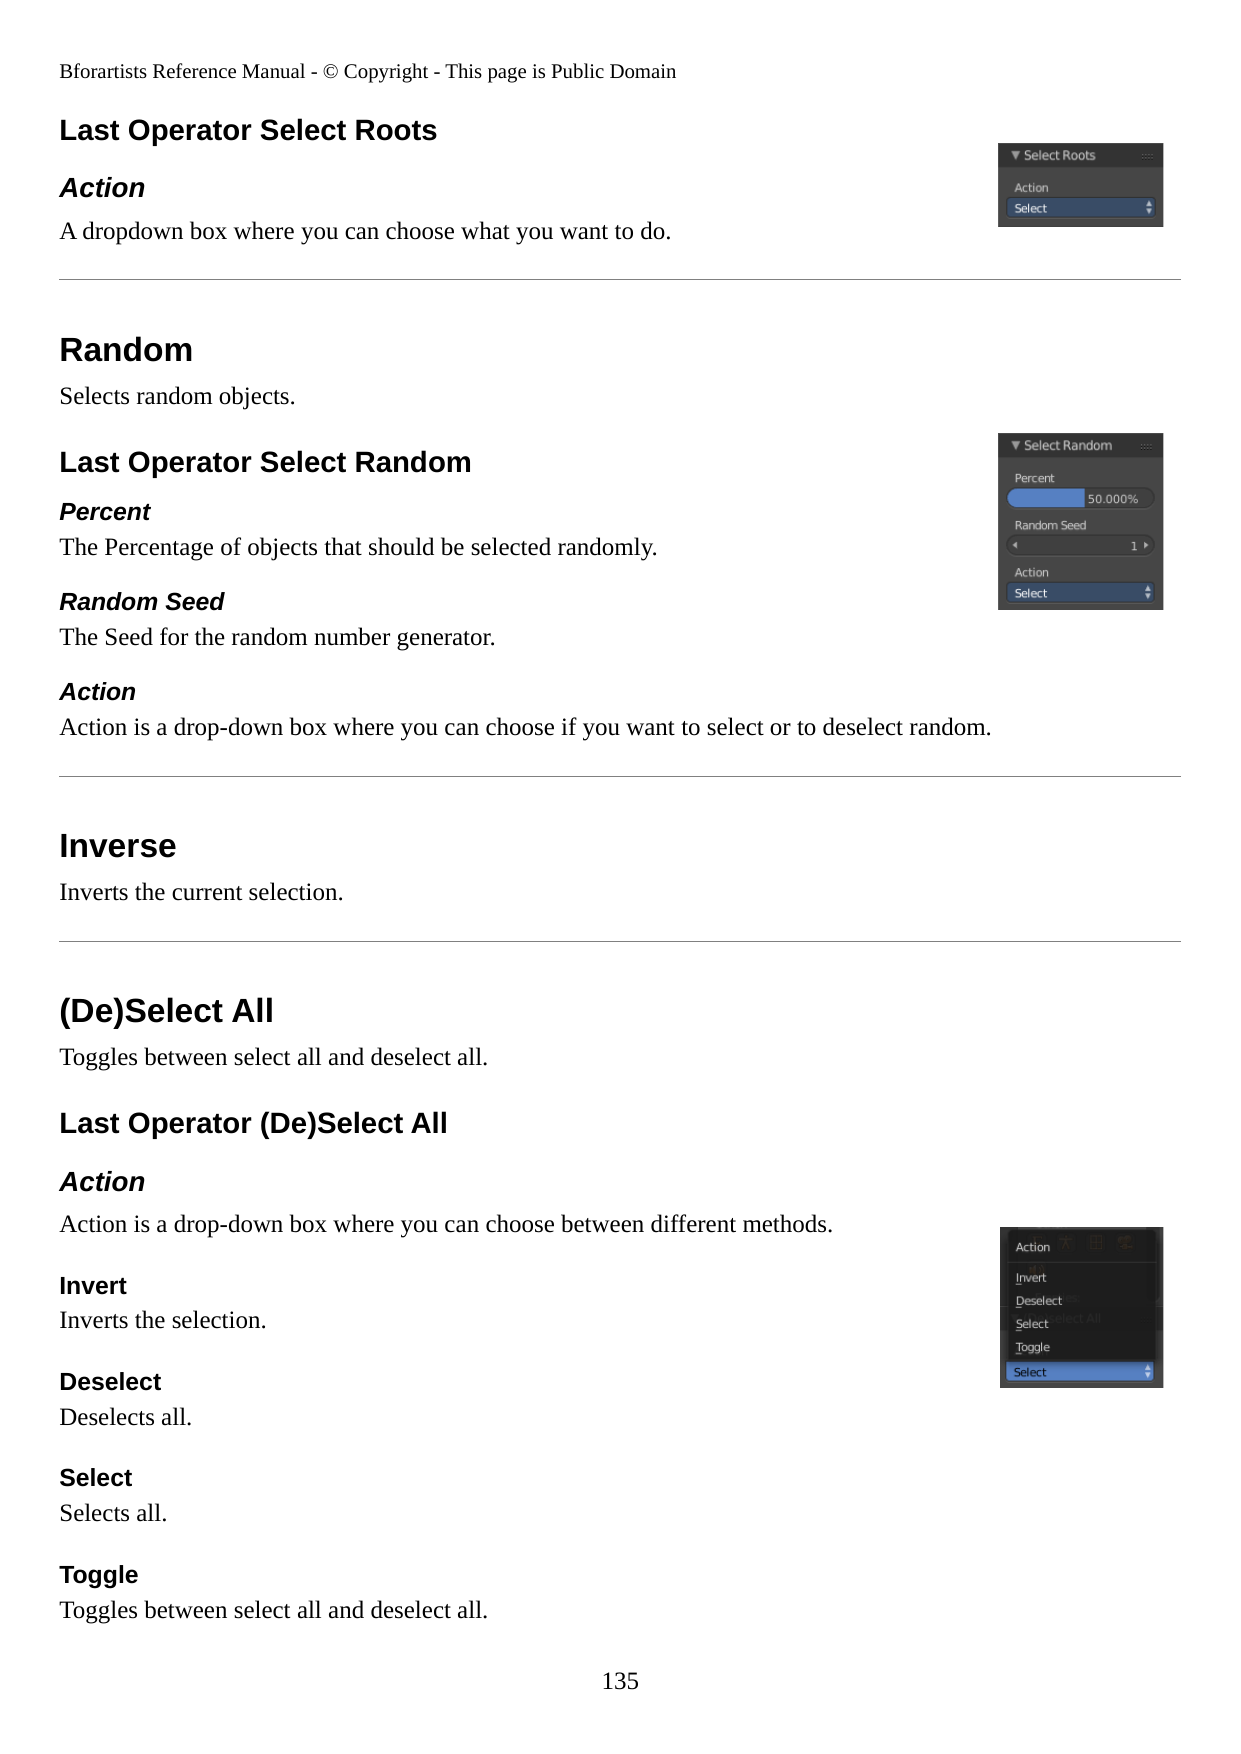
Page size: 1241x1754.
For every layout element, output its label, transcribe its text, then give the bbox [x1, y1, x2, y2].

subtitle Deselect [59, 1367, 1181, 1396]
subtitle [1164, 444, 1181, 478]
subtitle (De)Select All [59, 991, 1181, 1030]
subtitle Random [59, 330, 1181, 368]
subtitle [1164, 171, 1181, 203]
text Inverts the selection. [59, 1306, 1000, 1334]
text The Percentage of objects that should be selected randomly. [59, 532, 998, 561]
text Inverts the current selection. [59, 877, 1181, 906]
subtitle Last Operator Select Roots [59, 113, 1181, 146]
text [1164, 1306, 1181, 1334]
subtitle Action [59, 171, 998, 203]
text Toggles between select all and deselect all. [59, 1042, 1181, 1071]
picture [998, 143, 1164, 227]
text Deselects all. [59, 1402, 1181, 1431]
text The Seed for the random number generator. [59, 622, 1181, 651]
subtitle Select [59, 1463, 1181, 1492]
picture [1000, 1227, 1164, 1388]
subtitle Toggle [59, 1560, 1181, 1588]
text Selects random objects. [59, 381, 1181, 410]
subtitle Last Operator Select Random [59, 444, 998, 478]
subtitle Action [59, 677, 1181, 706]
picture [998, 433, 1164, 610]
text Selects all. [59, 1498, 1181, 1527]
subtitle Inverse [59, 826, 1181, 865]
subtitle Invert [59, 1271, 1000, 1299]
subtitle Random Seed [59, 587, 1181, 616]
text A dropdown box where you can choose what you want to do. [59, 216, 1181, 244]
text Action is a drop-down box where you can choose between different methods. [59, 1209, 1181, 1238]
subtitle Last Operator (De)Select All [59, 1106, 1181, 1140]
subtitle Percent [59, 497, 998, 526]
subtitle Action [59, 1165, 1181, 1197]
subtitle [1164, 1271, 1181, 1299]
subtitle [1164, 497, 1181, 526]
text Toggles between select all and deselect all. [59, 1595, 1181, 1623]
text Action is a drop-down box where you can choose if you want to select or to deselect random. [59, 712, 1181, 741]
